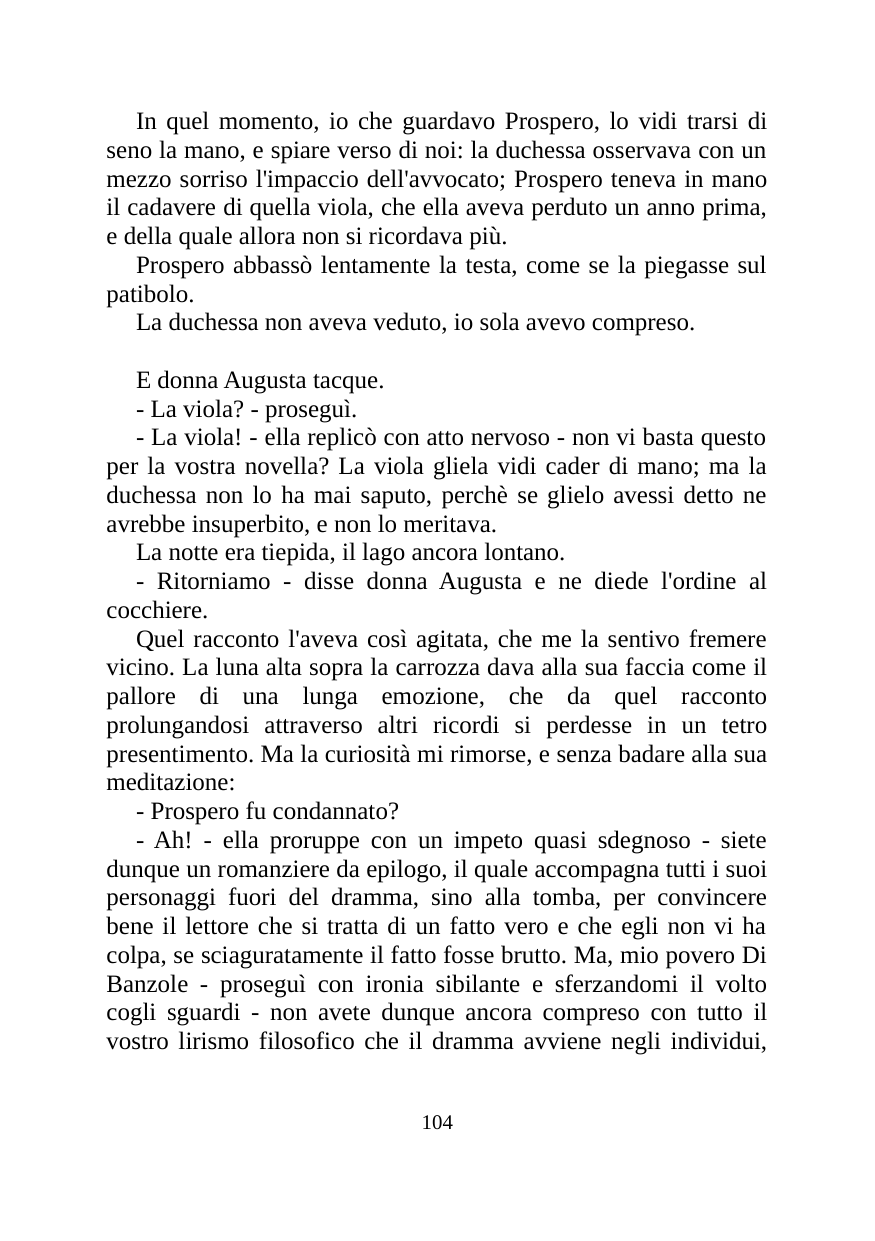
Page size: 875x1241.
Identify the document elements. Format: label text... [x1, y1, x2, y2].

text In quel momento, io che guardavo Prospero, lo vidi trarsi di seno la mano, e spiare verso di noi: la duchessa osservava con un mezzo sorriso l'impaccio dell'avvocato; Prospero teneva in mano il cadavere di quella viola, che ella aveva perduto un anno prima, e della quale allora non si ricordava più. [106, 106, 768, 250]
text Quel racconto l'aveva così agitata, che me la sentivo fremere vicino. La luna alta sopra la carrozza dava alla sua faccia come il pallore di una lunga emozione, che da quel racconto prolungandosi attraverso altri ricordi si perdesse in un tetro presentimento. Ma la curiosità mi rimorse, e senza badare alla sua meditazione: [106, 624, 768, 796]
text La duchessa non aveva veduto, io sola avevo compreso. [106, 307, 768, 336]
text - Ah! - ella proruppe con un impeto quasi sdegnoso - siete dunque un romanziere da epilogo, il quale accompagna tutti i suoi personaggi fuori del dramma, sino alla tomba, per convincere bene il lettore che si tratta di un fatto vero e che egli non vi ha colpa, se sciaguratamente il fatto fosse brutto. Ma, mio povero Di Banzole - proseguì con ironia sibilante e sferzandomi il volto cogli sguardi - non avete dunque ancora compreso con tutto il vostro lirismo filosofico che il dramma avviene negli individui, [106, 825, 768, 1055]
text Prospero abbassò lentamente la testa, come se la piegasse sul patibolo. [106, 250, 768, 307]
text La notte era tiepida, il lago ancora lontano. [106, 537, 768, 566]
text - La viola! - ella replicò con atto nervoso - non vi basta questo per la vostra novella? La viola gliela vidi cader di mano; ma la duchessa non lo ha mai saputo, perchè se glielo avessi detto ne avrebbe insuperbito, e non lo meritava. [106, 422, 768, 537]
text - La viola? - proseguì. [106, 394, 768, 422]
text - Prospero fu condannato? [106, 796, 768, 825]
text E donna Augusta tacque. [106, 365, 768, 394]
text - Ritorniamo - disse donna Augusta e ne diede l'ordine al cocchiere. [106, 566, 768, 624]
